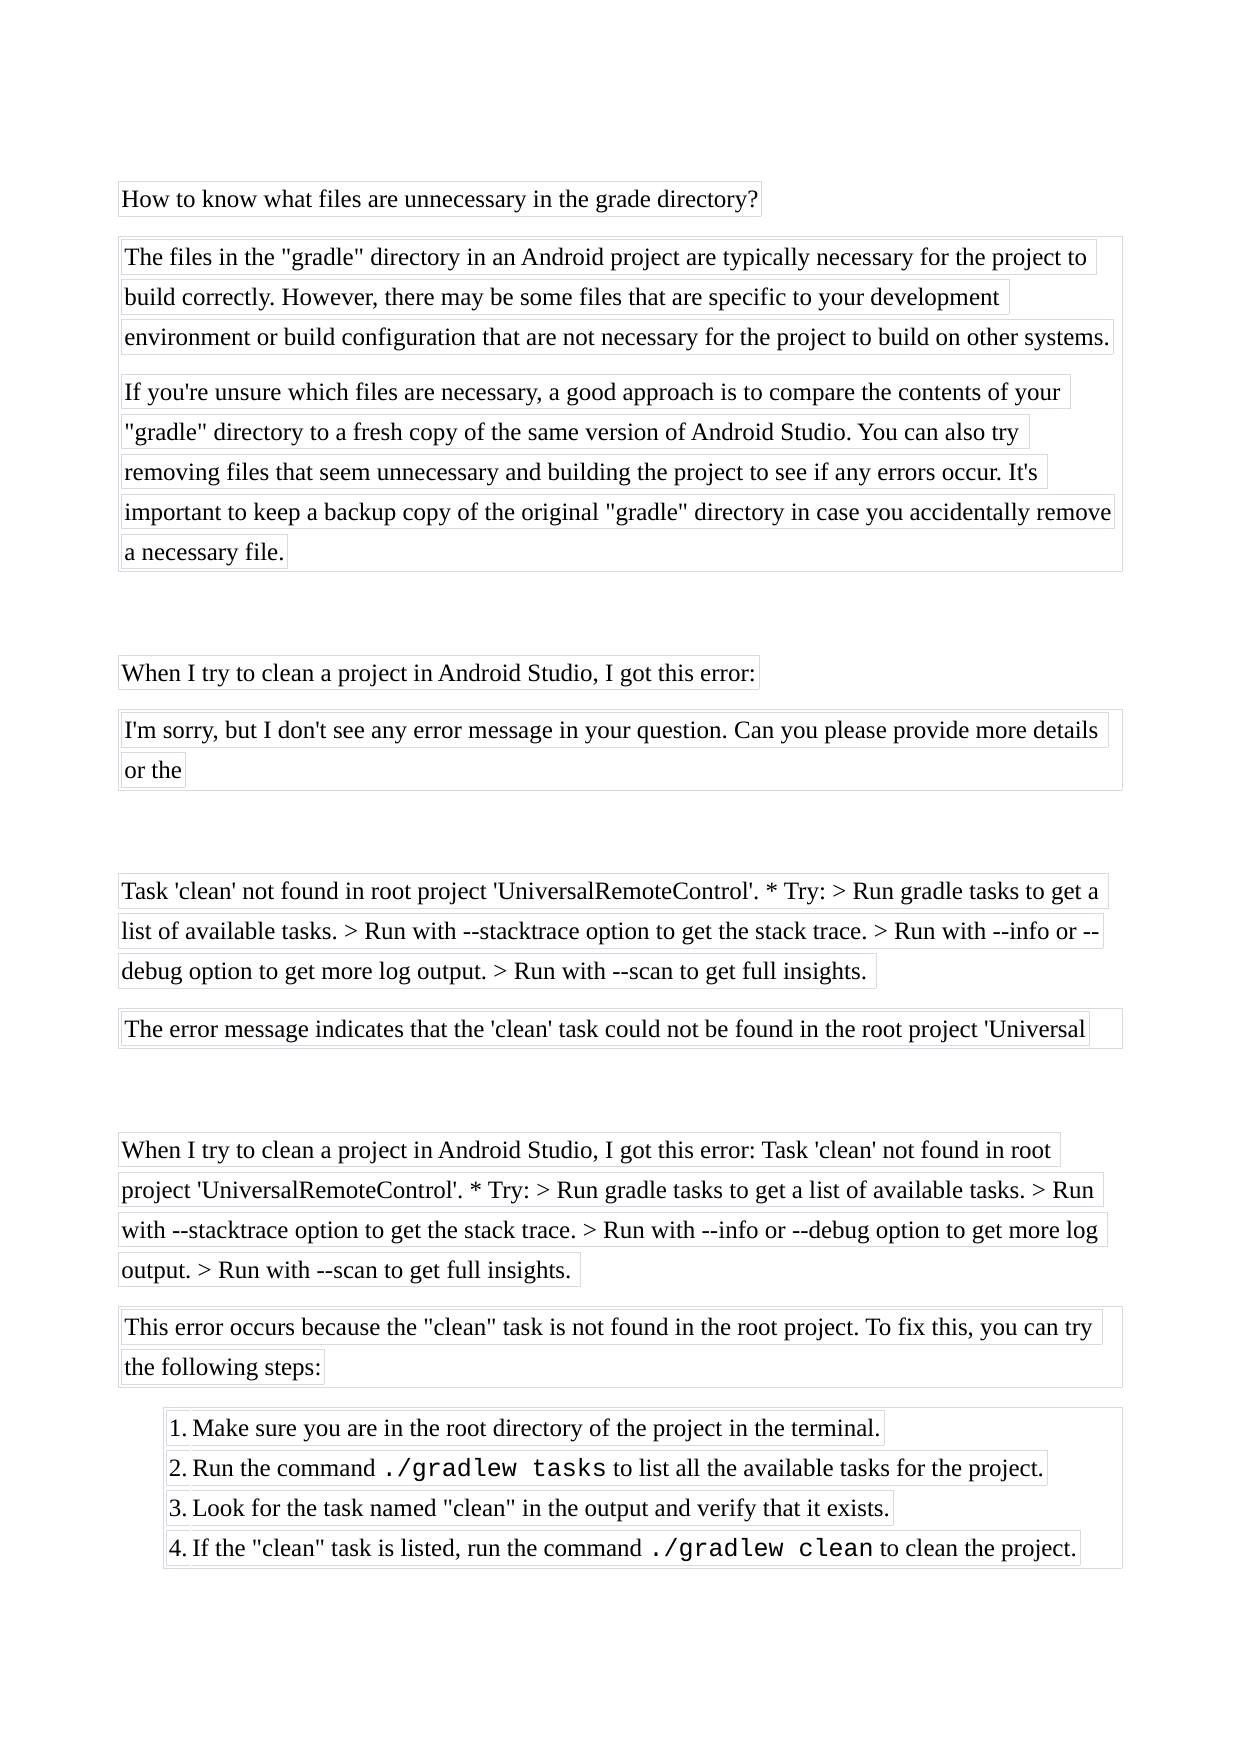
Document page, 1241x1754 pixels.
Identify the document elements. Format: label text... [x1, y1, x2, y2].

list Make sure you are in the root directory of the project in the terminal. [164, 1408, 1122, 1445]
text How to know what files are unnecessary in the grade directory? [119, 182, 761, 216]
text This error occurs because the "clean" task is not found in the root project. To fix this, you can try the following steps: [119, 1307, 1122, 1387]
text When I try to clean a project in Android Studio, I got this error: Task 'clean' not found in root project 'UniversalRemoteControl'. * Try: > Run gradle tasks to get a list of available tasks. > Run with --stacktrace option to get the stack trace. > Run with --info or --debug option to get more log output. > Run with --scan to get full insights. [118, 1132, 1122, 1286]
text If you're unsure which files are necessary, a good approach is to compare the contents of your "gradle" directory to a fresh copy of the same version of Android Studio. You can also try removing files that seem unnecessary and building the project to see if any errors occur. It's important to keep a backup copy of the original "gradle" directory in case you accidentally remove a necessary file. [119, 371, 1122, 571]
text The files in the "gradle" directory in an Android project are typically necessary for the project to build correctly. However, there may be some files that are specific to your development environment or build configuration that are not necessary for the project to build on other systems. [119, 237, 1122, 354]
text Task 'clean' not found in root project 'UniversalRemoteControl'. * Try: > Run gradle tasks to get a list of available tasks. > Run with --stacktrace option to get the stack trace. > Run with --info or --debug option to get more log output. > Run with --scan to get full insights. [118, 873, 1122, 988]
text The error message indicates that the 'clean' task could not be found in the root project 'Universal [119, 1009, 1122, 1048]
text [762, 181, 1122, 216]
list Run the command ./gradlew tasks to list all the available tasks for the project. [164, 1447, 1122, 1485]
list Look for the task named "clean" in the output and verify that it exists. [164, 1487, 1122, 1525]
list If the "clean" task is listed, run the command ./gradlew clean to clean the project. [164, 1527, 1122, 1568]
text I'm sorry, but I don't see any error message in your question. Can you please provide more details or the [119, 710, 1122, 790]
text [760, 654, 1122, 689]
text When I try to clean a project in Android Studio, I got this error: [119, 656, 759, 689]
